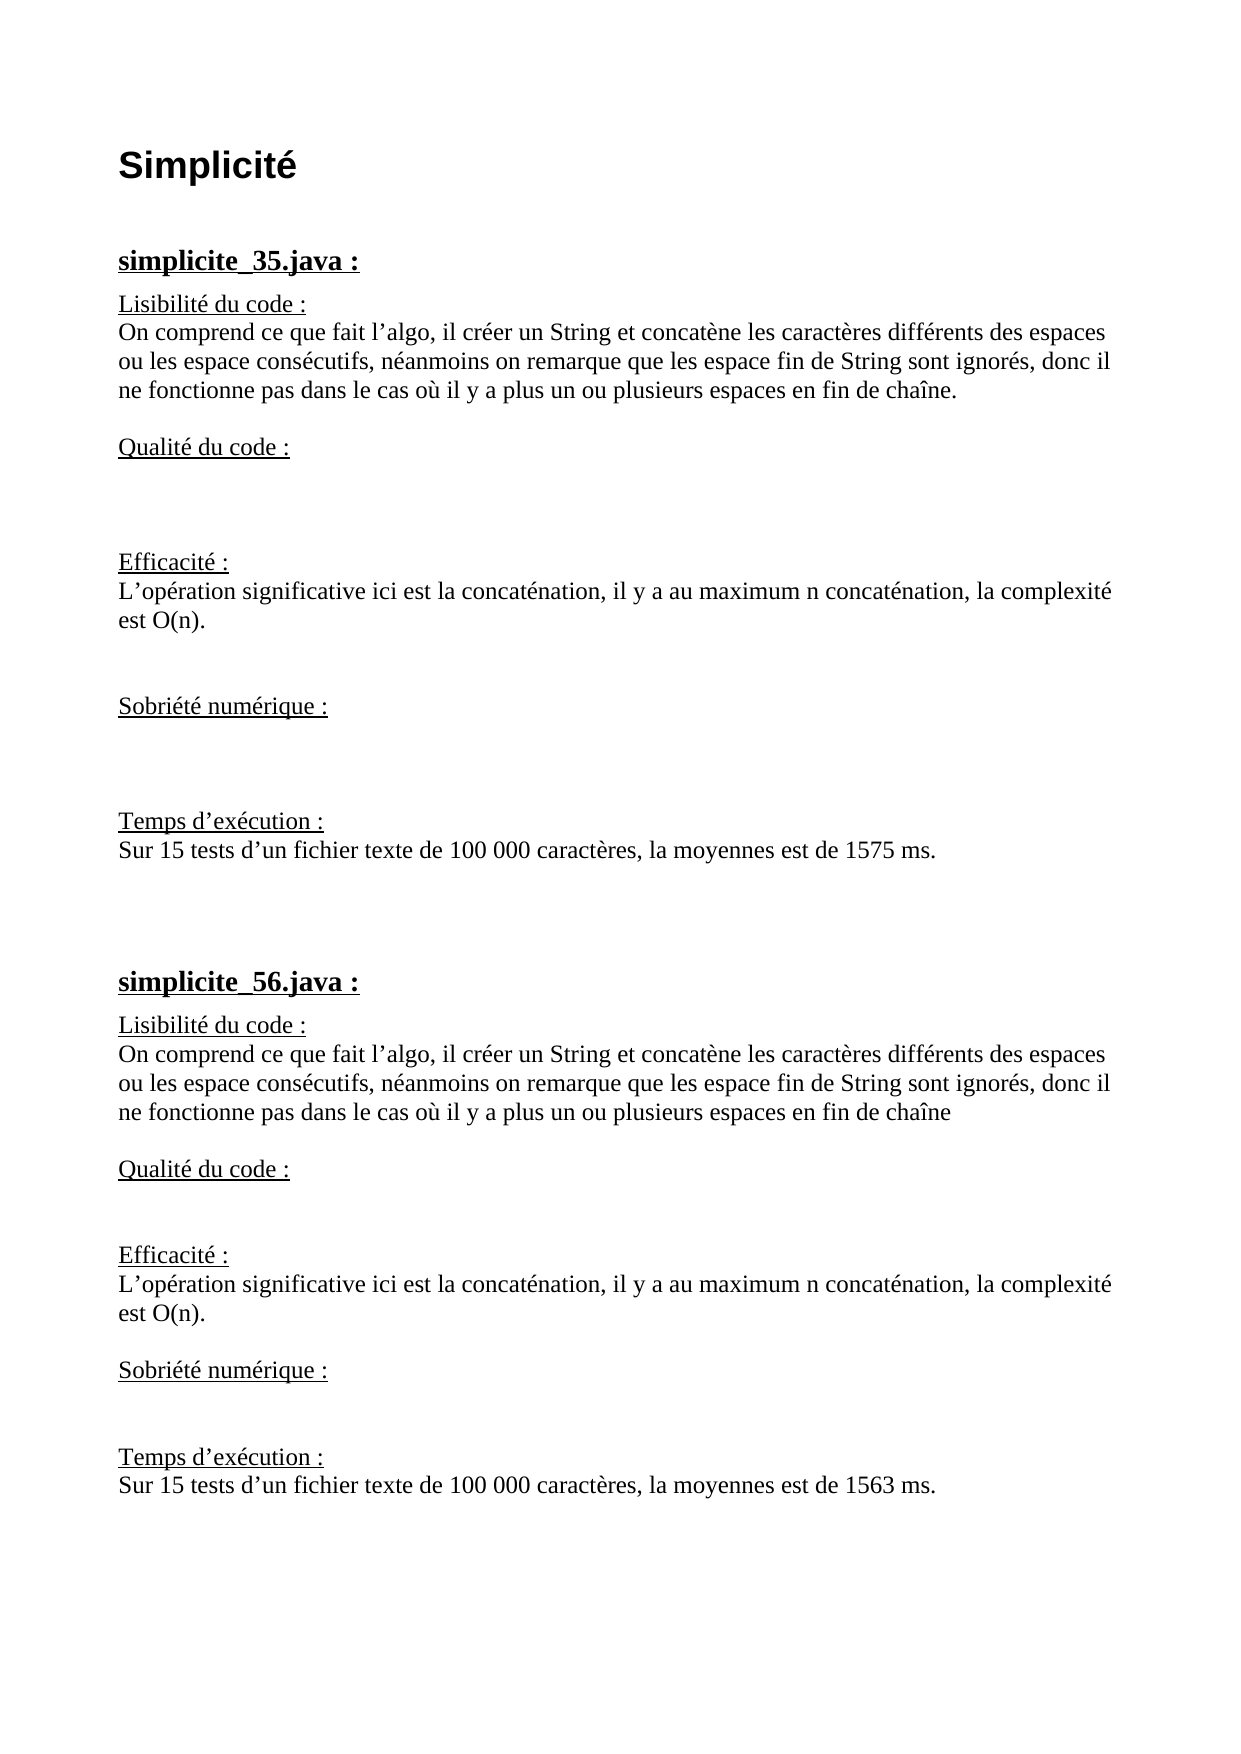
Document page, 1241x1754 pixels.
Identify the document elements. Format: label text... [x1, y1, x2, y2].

text Sobriété numérique : [118, 691, 1122, 720]
subtitle simplicite_35.java : [118, 243, 1122, 276]
text On comprend ce que fait l’algo, il créer un String et concatène les caractères différents des espaces ou les espace consécutifs, néanmoins on remarque que les espace fin de String sont ignorés, donc il ne fonctionne pas dans le cas où il y a plus un ou plusieurs espaces en fin de chaîne. [118, 317, 1122, 404]
text Sur 15 tests d’un fichier texte de 100 000 caractères, la moyennes est de 1563 ms. [118, 1471, 1122, 1499]
text Temps d’exécution : [118, 806, 1122, 835]
text Efficacité : [118, 547, 1122, 576]
text Qualité du code : [118, 432, 1122, 461]
text L’opération significative ici est la concaténation, il y a au maximum n concaténation, la complexité est O(n). [118, 1269, 1122, 1327]
subtitle simplicite_56.java : [118, 964, 1122, 998]
text Qualité du code : [118, 1154, 1122, 1183]
text L’opération significative ici est la concaténation, il y a au maximum n concaténation, la complexité est O(n). [118, 576, 1122, 634]
text Sur 15 tests d’un fichier texte de 100 000 caractères, la moyennes est de 1575 ms. [118, 835, 1122, 864]
text Efficacité : [118, 1241, 1122, 1269]
text Temps d’exécution : [118, 1442, 1122, 1471]
text Lisibilité du code : [118, 289, 1122, 317]
text Sobriété numérique : [118, 1356, 1122, 1384]
subtitle Simplicité [118, 143, 1122, 187]
text On comprend ce que fait l’algo, il créer un String et concatène les caractères différents des espaces ou les espace consécutifs, néanmoins on remarque que les espace fin de String sont ignorés, donc il ne fonctionne pas dans le cas où il y a plus un ou plusieurs espaces en fin de chaîne [118, 1039, 1122, 1126]
text Lisibilité du code : [118, 1011, 1122, 1039]
